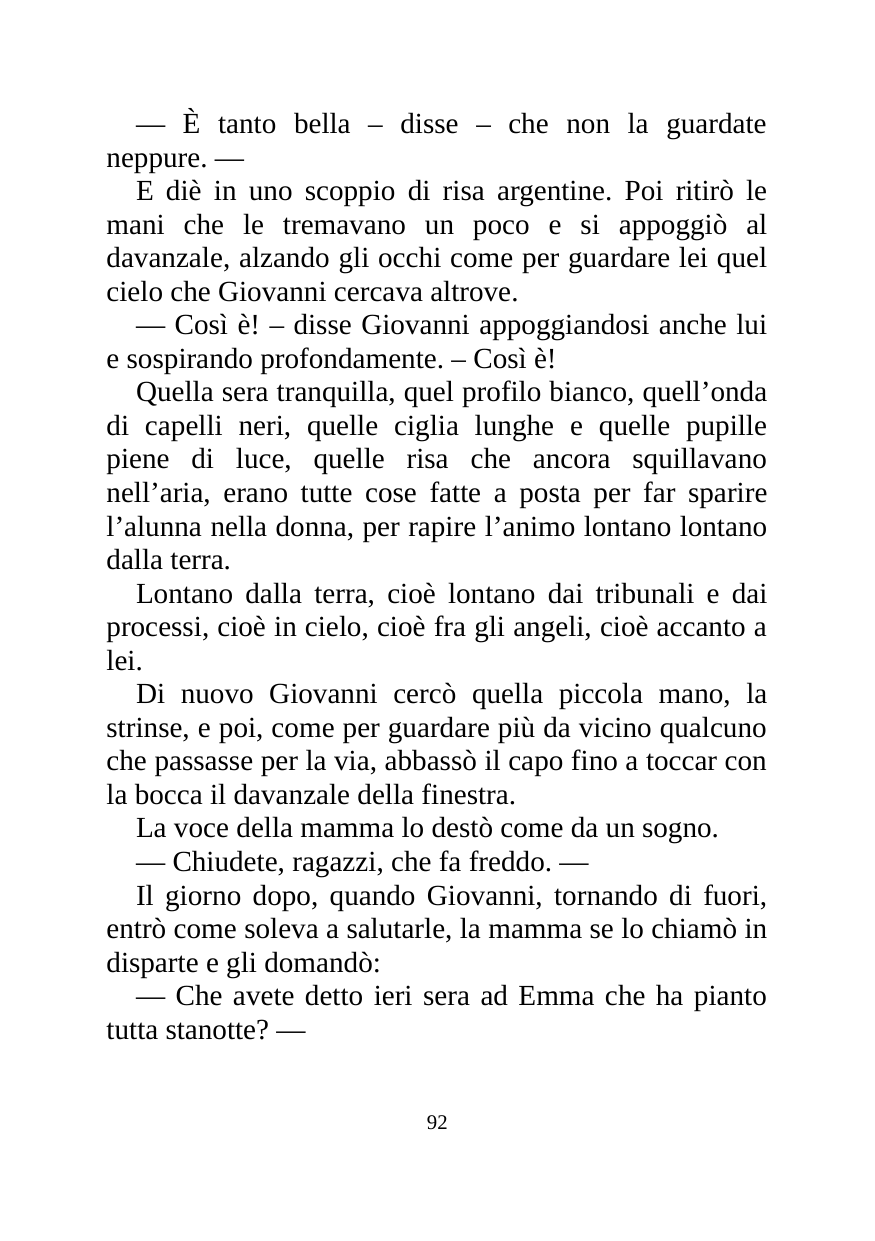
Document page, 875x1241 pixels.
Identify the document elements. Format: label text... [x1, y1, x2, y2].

text — Così è! – disse Giovanni appoggiandosi anche lui e sospirando profondamente. – Così è! [106, 307, 768, 374]
text Quella sera tranquilla, quel profilo bianco, quell’onda di capelli neri, quelle ciglia lunghe e quelle pupille piene di luce, quelle risa che ancora squillavano nell’aria, erano tutte cose fatte a posta per far sparire l’alunna nella donna, per rapire l’animo lontano lontano dalla terra. [106, 374, 768, 576]
text E diè in uno scoppio di risa argentine. Poi ritirò le mani che le tremavano un poco e si appoggiò al davanzale, alzando gli occhi come per guardare lei quel cielo che Giovanni cercava altrove. [106, 173, 768, 307]
text Di nuovo Giovanni cercò quella piccola mano, la strinse, e poi, come per guardare più da vicino qualcuno che passasse per la via, abbassò il capo fino a toccar con la bocca il davanzale della finestra. [106, 676, 768, 811]
text Il giorno dopo, quando Giovanni, tornando di fuori, entrò come soleva a salutarle, la mamma se lo chiamò in disparte e gli domandò: [106, 878, 768, 978]
text Lontano dalla terra, cioè lontano dai tribunali e dai processi, cioè in cielo, cioè fra gli angeli, cioè accanto a lei. [106, 576, 768, 676]
text — Che avete detto ieri sera ad Emma che ha pianto tutta stanotte? — [106, 978, 768, 1045]
text La voce della mamma lo destò come da un sogno. [106, 811, 768, 844]
text — È tanto bella – disse – che non la guardate neppure. — [106, 106, 768, 173]
text — Chiudete, ragazzi, che fa freddo. — [106, 844, 768, 878]
